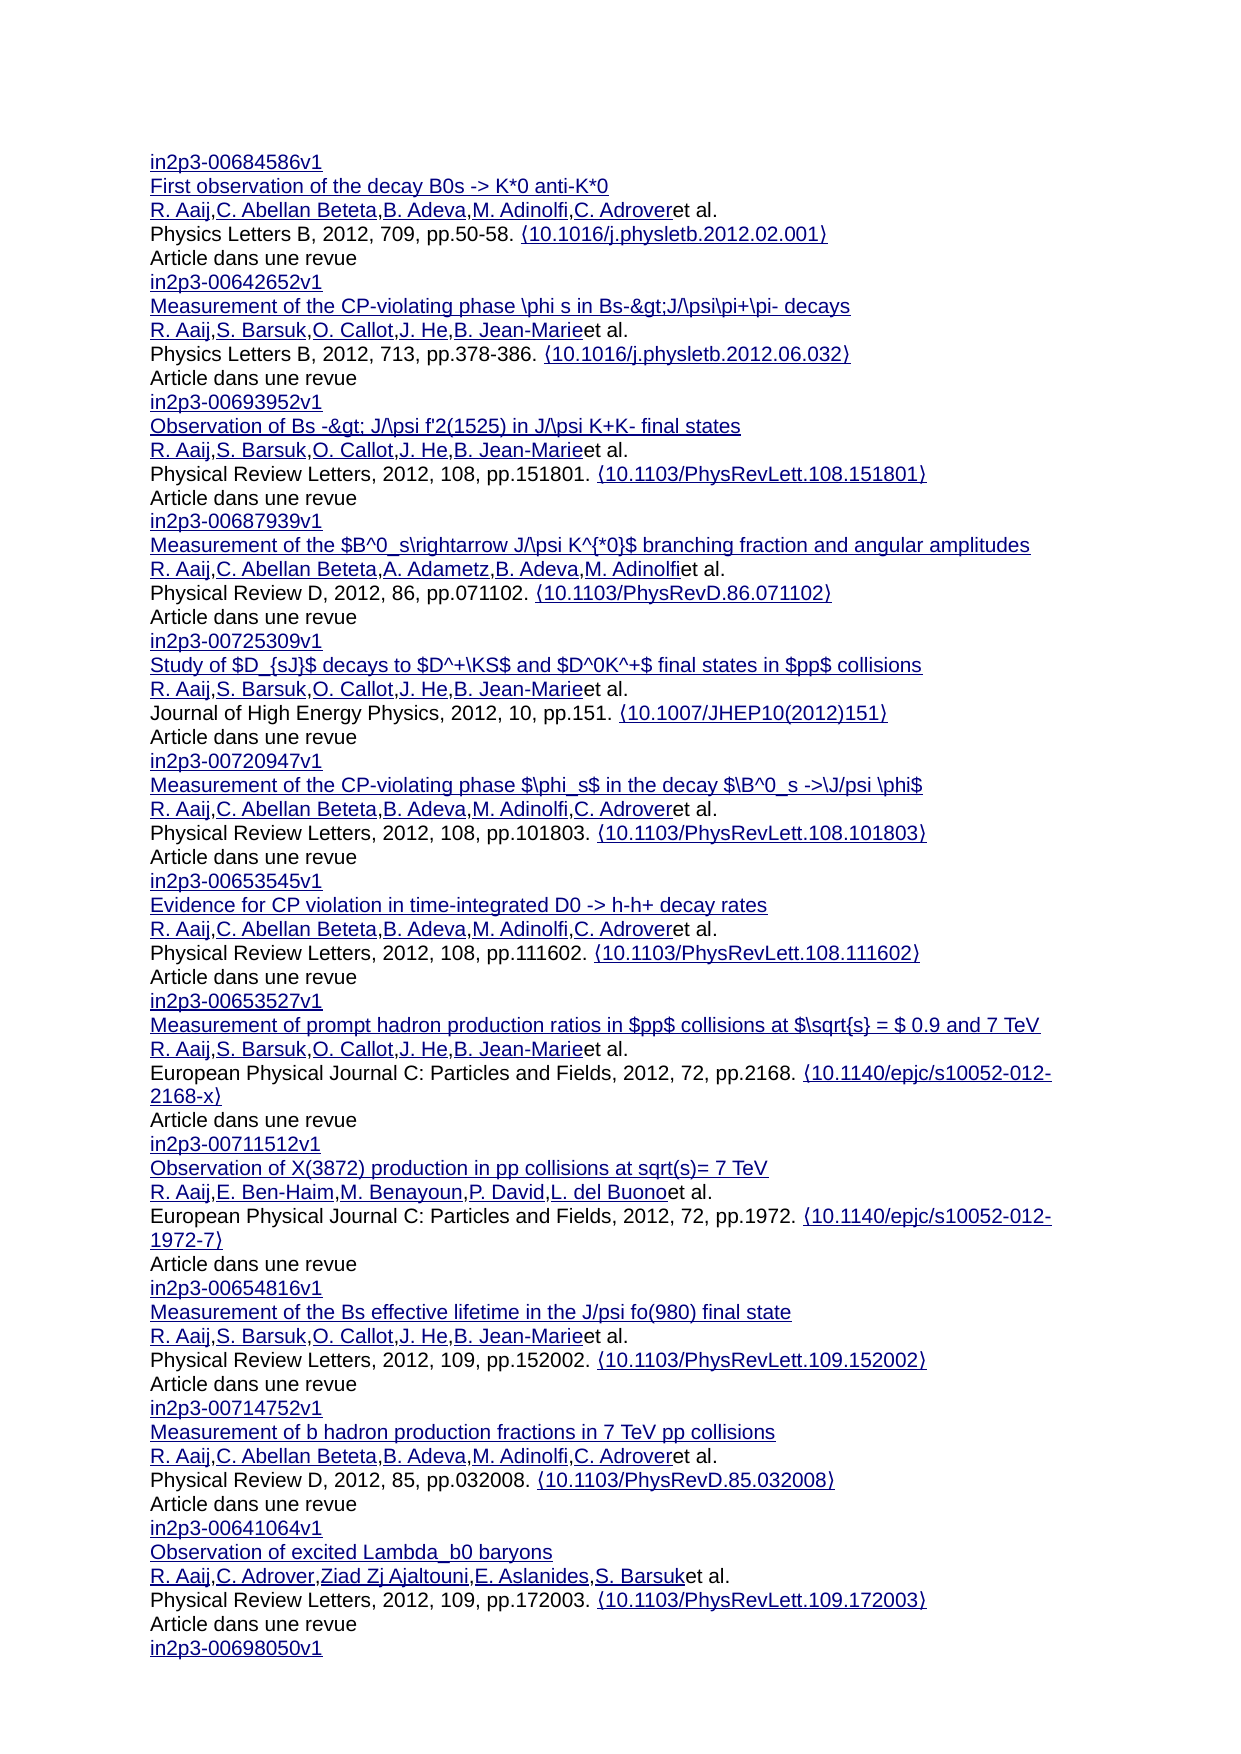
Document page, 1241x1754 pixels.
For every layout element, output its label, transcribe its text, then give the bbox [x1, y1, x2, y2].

table_cell Measurement of the $B^0_s\rightarrow J/\psi K^{*0}$ branching fraction and angular amplitudes R. Aaij,C. Abellan Beteta,A. Adametz,B. Adeva,M. Adinolfiet al. Physical Review D, 2012, 86, pp.071102. ⟨10.1103/PhysRevD.86.071102⟩ Article dans une revue in2p3-00725309v1 [150, 533, 1090, 653]
table_cell Observation of excited Lambda_b0 baryons R. Aaij,C. Adrover,Ziad Zj Ajaltouni,E. Aslanides,S. Barsuket al. Physical Review Letters, 2012, 109, pp.172003. ⟨10.1103/PhysRevLett.109.172003⟩ Article dans une revue in2p3-00698050v1 [150, 1540, 1090, 1659]
table_cell Study of $D_{sJ}$ decays to $D^+\KS$ and $D^0K^+$ final states in $pp$ collisions R. Aaij,S. Barsuk,O. Callot,J. He,B. Jean-Marieet al. Journal of High Energy Physics, 2012, 10, pp.151. ⟨10.1007/JHEP10(2012)151⟩ Article dans une revue in2p3-00720947v1 [150, 653, 1090, 773]
table_cell Evidence for CP violation in time-integrated D0 -> h-h+ decay rates R. Aaij,C. Abellan Beteta,B. Adeva,M. Adinolfi,C. Adroveret al. Physical Review Letters, 2012, 108, pp.111602. ⟨10.1103/PhysRevLett.108.111602⟩ Article dans une revue in2p3-00653527v1 [150, 893, 1090, 1012]
table_cell Measurement of the Bs effective lifetime in the J/psi fo(980) final state R. Aaij,S. Barsuk,O. Callot,J. He,B. Jean-Marieet al. Physical Review Letters, 2012, 109, pp.152002. ⟨10.1103/PhysRevLett.109.152002⟩ Article dans une revue in2p3-00714752v1 [150, 1300, 1090, 1420]
table_cell Measurement of the CP-violating phase $\phi_s$ in the decay $\B^0_s ->\J/psi \phi$ R. Aaij,C. Abellan Beteta,B. Adeva,M. Adinolfi,C. Adroveret al. Physical Review Letters, 2012, 108, pp.101803. ⟨10.1103/PhysRevLett.108.101803⟩ Article dans une revue in2p3-00653545v1 [150, 773, 1090, 893]
table_cell Observation of Bs -&gt; J/\psi f'2(1525) in J/\psi K+K- final states R. Aaij,S. Barsuk,O. Callot,J. He,B. Jean-Marieet al. Physical Review Letters, 2012, 108, pp.151801. ⟨10.1103/PhysRevLett.108.151801⟩ Article dans une revue in2p3-00687939v1 [150, 414, 1090, 533]
table_cell Measurement of b hadron production fractions in 7 TeV pp collisions R. Aaij,C. Abellan Beteta,B. Adeva,M. Adinolfi,C. Adroveret al. Physical Review D, 2012, 85, pp.032008. ⟨10.1103/PhysRevD.85.032008⟩ Article dans une revue in2p3-00641064v1 [150, 1420, 1090, 1539]
table_cell Measurement of the CP-violating phase \phi s in Bs-&gt;J/\psi\pi+\pi- decays R. Aaij,S. Barsuk,O. Callot,J. He,B. Jean-Marieet al. Physics Letters B, 2012, 713, pp.378-386. ⟨10.1016/j.physletb.2012.06.032⟩ Article dans une revue in2p3-00693952v1 [150, 294, 1090, 413]
table_cell First observation of the decay B0s -> K*0 anti-K*0 R. Aaij,C. Abellan Beteta,B. Adeva,M. Adinolfi,C. Adroveret al. Physics Letters B, 2012, 709, pp.50-58. ⟨10.1016/j.physletb.2012.02.001⟩ Article dans une revue in2p3-00642652v1 [150, 174, 1090, 294]
table_cell Measurement of prompt hadron production ratios in $pp$ collisions at $\sqrt{s} = $ 0.9 and 7 TeV R. Aaij,S. Barsuk,O. Callot,J. He,B. Jean-Marieet al. European Physical Journal C: Particles and Fields, 2012, 72, pp.2168. ⟨10.1140/epjc/s10052-012-2168-x⟩ Article dans une revue in2p3-00711512v1 [150, 1013, 1090, 1156]
table_cell Observation of X(3872) production in pp collisions at sqrt(s)= 7 TeV R. Aaij,E. Ben-Haim,M. Benayoun,P. David,L. del Buonoet al. European Physical Journal C: Particles and Fields, 2012, 72, pp.1972. ⟨10.1140/epjc/s10052-012-1972-7⟩ Article dans une revue in2p3-00654816v1 [150, 1156, 1090, 1300]
table_cell in2p3-00684586v1 [150, 150, 1090, 174]
